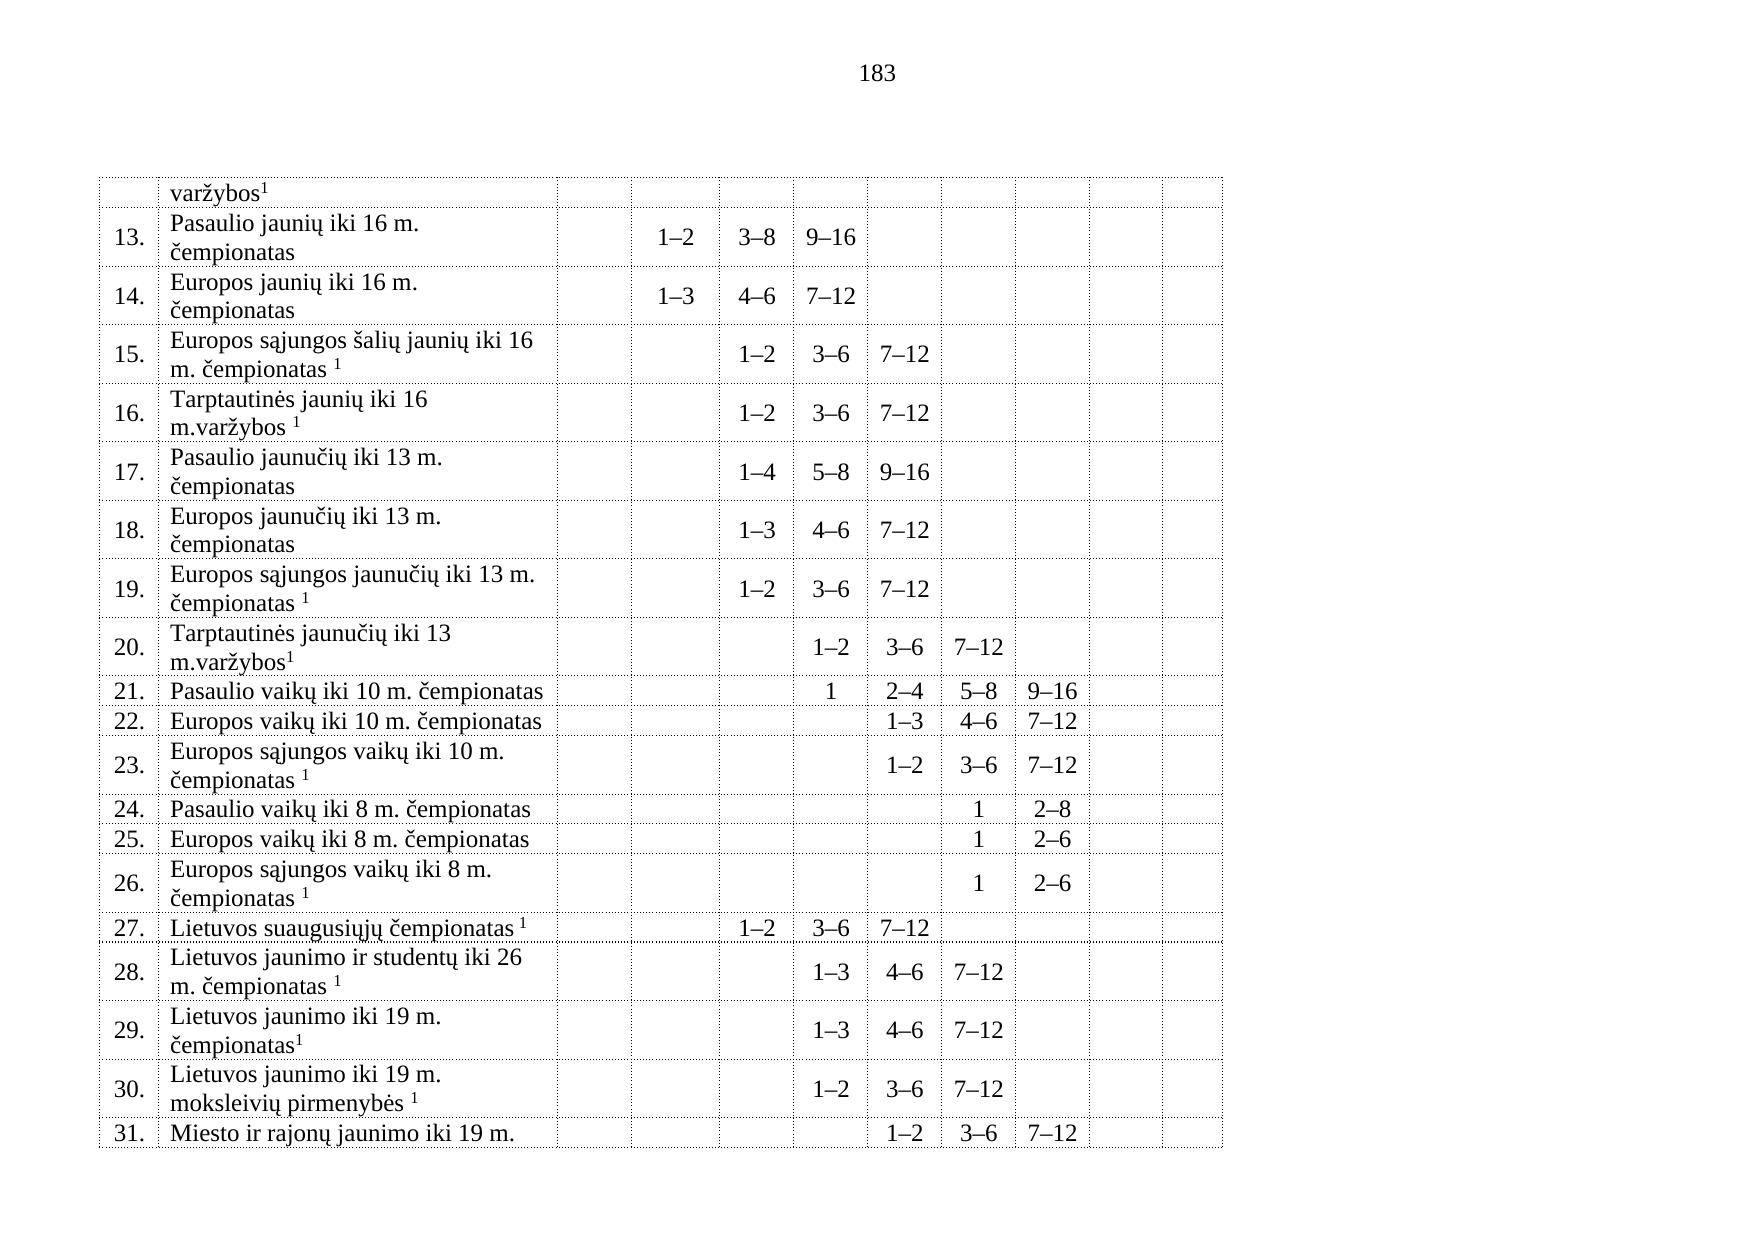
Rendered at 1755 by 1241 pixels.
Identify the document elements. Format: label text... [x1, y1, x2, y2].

table_cell Pasaulio jaunių iki 16 m. čempionatas [159, 207, 557, 266]
table_cell 7–12 [941, 617, 1015, 675]
table_cell [631, 794, 720, 823]
table_cell [1089, 500, 1163, 558]
table_cell [941, 266, 1015, 324]
table_cell [558, 500, 631, 558]
table_cell [720, 675, 794, 705]
table_cell Europos vaikų iki 10 m. čempionatas [159, 705, 557, 735]
table_cell [794, 177, 868, 207]
table_cell [720, 941, 794, 1000]
table_cell [794, 1117, 868, 1147]
table_cell 14. [100, 266, 159, 324]
table_cell [1089, 177, 1163, 207]
table_cell [1163, 853, 1222, 912]
table_cell [100, 177, 159, 207]
table_cell [1089, 324, 1163, 383]
table_cell 1 [794, 675, 868, 705]
table_cell 23. [100, 735, 159, 793]
table_cell [1015, 500, 1089, 558]
table_cell [631, 705, 720, 735]
table_cell 7–12 [941, 1000, 1015, 1058]
table_cell [1015, 912, 1089, 941]
table_cell [1089, 794, 1163, 823]
table_cell [1015, 558, 1089, 617]
table_cell [868, 794, 941, 823]
table_cell [1163, 500, 1222, 558]
table_cell varžybos1 [159, 177, 557, 207]
table_cell [1089, 912, 1163, 941]
table_cell [1163, 675, 1222, 705]
table_cell 7–12 [941, 1059, 1015, 1117]
table_cell 1 [941, 853, 1015, 912]
table_cell 28. [100, 941, 159, 1000]
table_cell Lietuvos jaunimo iki 19 m. moksleivių pirmenybės 1 [159, 1059, 557, 1117]
table_cell 3–6 [794, 383, 868, 441]
table_cell [631, 735, 720, 793]
table_cell 1–2 [868, 735, 941, 793]
table_cell [558, 941, 631, 1000]
table_cell 2–8 [1015, 794, 1089, 823]
table_cell [558, 383, 631, 441]
table_cell [1163, 1117, 1222, 1147]
table_cell Europos sąjungos vaikų iki 8 m. čempionatas 1 [159, 853, 557, 912]
table_cell 1 [941, 823, 1015, 853]
table_cell [720, 705, 794, 735]
table_cell [794, 853, 868, 912]
table_cell 3–6 [941, 735, 1015, 793]
table_cell [794, 823, 868, 853]
table_cell 7–12 [794, 266, 868, 324]
table_cell [794, 794, 868, 823]
table_cell [1089, 383, 1163, 441]
table_cell 7–12 [868, 500, 941, 558]
table_cell [1089, 1059, 1163, 1117]
table_cell [794, 735, 868, 793]
table_cell [720, 1059, 794, 1117]
table_cell 9–16 [1015, 675, 1089, 705]
table_cell [1163, 617, 1222, 675]
table_cell 7–12 [941, 941, 1015, 1000]
table_cell [1015, 324, 1089, 383]
table_cell 27. [100, 912, 159, 941]
table_cell [1015, 1000, 1089, 1058]
table_cell 1–3 [720, 500, 794, 558]
table_cell [1163, 324, 1222, 383]
table_cell 1–4 [720, 441, 794, 500]
table_cell 22. [100, 705, 159, 735]
table_cell [1163, 1059, 1222, 1117]
table_cell [941, 558, 1015, 617]
table_cell [941, 441, 1015, 500]
table_cell [558, 558, 631, 617]
table_cell [558, 266, 631, 324]
table_cell [1015, 1059, 1089, 1117]
table_cell [1163, 207, 1222, 266]
table_cell [1163, 912, 1222, 941]
table_cell [1015, 266, 1089, 324]
table_cell 3–6 [794, 912, 868, 941]
table_cell [558, 912, 631, 941]
table_cell [1089, 1117, 1163, 1147]
table_cell [558, 617, 631, 675]
table_cell 2–6 [1015, 823, 1089, 853]
table_cell 1–2 [794, 617, 868, 675]
table_cell 17. [100, 441, 159, 500]
table_cell [558, 1059, 631, 1117]
table_cell [558, 207, 631, 266]
table_cell 13. [100, 207, 159, 266]
table_cell 7–12 [868, 912, 941, 941]
table_cell 3–6 [941, 1117, 1015, 1147]
table_cell [1163, 383, 1222, 441]
table_cell 7–12 [1015, 735, 1089, 793]
table_cell [1163, 441, 1222, 500]
table_cell [631, 558, 720, 617]
table_cell 21. [100, 675, 159, 705]
table_cell 1–3 [868, 705, 941, 735]
table_cell [941, 324, 1015, 383]
table_cell Miesto ir rajonų jaunimo iki 19 m. [159, 1117, 557, 1147]
table_cell [720, 735, 794, 793]
table_cell Europos sąjungos jaunučių iki 13 m. čempionatas 1 [159, 558, 557, 617]
table_cell [631, 675, 720, 705]
table_cell [720, 1117, 794, 1147]
table_cell 16. [100, 383, 159, 441]
table_cell [631, 941, 720, 1000]
table_cell 1–3 [631, 266, 720, 324]
table_cell Europos vaikų iki 8 m. čempionatas [159, 823, 557, 853]
table_cell Lietuvos suaugusiųjų čempionatas 1 [159, 912, 557, 941]
table_cell [631, 617, 720, 675]
table_cell [1163, 705, 1222, 735]
table_cell [868, 266, 941, 324]
table_cell [1089, 823, 1163, 853]
table_cell Europos sąjungos vaikų iki 10 m. čempionatas 1 [159, 735, 557, 793]
table_cell 24. [100, 794, 159, 823]
table_cell Lietuvos jaunimo ir studentų iki 26 m. čempionatas 1 [159, 941, 557, 1000]
table_cell Pasaulio jaunučių iki 13 m. čempionatas [159, 441, 557, 500]
table_cell Europos sąjungos šalių jaunių iki 16 m. čempionatas 1 [159, 324, 557, 383]
table_cell 30. [100, 1059, 159, 1117]
table_cell [631, 912, 720, 941]
table_cell [941, 207, 1015, 266]
table_cell 3–6 [794, 324, 868, 383]
table_cell 5–8 [941, 675, 1015, 705]
table_cell 1–3 [794, 941, 868, 1000]
table_cell [558, 823, 631, 853]
table_cell 7–12 [1015, 1117, 1089, 1147]
table_cell [1089, 705, 1163, 735]
table_cell 3–6 [868, 617, 941, 675]
table_cell [1163, 266, 1222, 324]
table_cell [1089, 558, 1163, 617]
table_cell [1163, 735, 1222, 793]
table_cell [631, 177, 720, 207]
table_cell Europos jaunių iki 16 m. čempionatas [159, 266, 557, 324]
table_cell 3–6 [794, 558, 868, 617]
table_cell [1089, 441, 1163, 500]
table_cell 1–3 [794, 1000, 868, 1058]
table_cell 15. [100, 324, 159, 383]
table_cell [1163, 794, 1222, 823]
table_cell 4–6 [868, 1000, 941, 1058]
table_cell Tarptautinės jaunių iki 16 m.varžybos 1 [159, 383, 557, 441]
table_cell 25. [100, 823, 159, 853]
table_cell 1–2 [720, 324, 794, 383]
table_cell [868, 177, 941, 207]
table_cell Pasaulio vaikų iki 8 m. čempionatas [159, 794, 557, 823]
table_cell [941, 912, 1015, 941]
table_cell 1–2 [794, 1059, 868, 1117]
table_cell 9–16 [794, 207, 868, 266]
table_cell 4–6 [868, 941, 941, 1000]
table_cell [1163, 177, 1222, 207]
table_cell [631, 1000, 720, 1058]
table_cell 4–6 [941, 705, 1015, 735]
table_cell [1015, 941, 1089, 1000]
table_cell [631, 853, 720, 912]
table_cell [558, 735, 631, 793]
table_cell 1–2 [720, 912, 794, 941]
table_cell [631, 383, 720, 441]
table_cell [868, 853, 941, 912]
table_cell 20. [100, 617, 159, 675]
table_cell 18. [100, 500, 159, 558]
table_cell [1089, 207, 1163, 266]
table_cell [941, 383, 1015, 441]
table_cell [1015, 177, 1089, 207]
table_cell [631, 823, 720, 853]
table_cell 2–6 [1015, 853, 1089, 912]
table_cell 9–16 [868, 441, 941, 500]
table_cell [941, 500, 1015, 558]
table_cell 7–12 [868, 383, 941, 441]
table_cell 3–6 [868, 1059, 941, 1117]
table_cell 1–2 [868, 1117, 941, 1147]
table_cell 2–4 [868, 675, 941, 705]
table_cell [1163, 941, 1222, 1000]
table_cell Tarptautinės jaunučių iki 13 m.varžybos1 [159, 617, 557, 675]
table_cell [1163, 823, 1222, 853]
table_cell [558, 853, 631, 912]
table_cell [631, 441, 720, 500]
table_cell [558, 177, 631, 207]
table_cell [720, 617, 794, 675]
table_cell [941, 177, 1015, 207]
table_cell 1–2 [631, 207, 720, 266]
table_cell 26. [100, 853, 159, 912]
table_cell [631, 1059, 720, 1117]
table_cell [868, 207, 941, 266]
table_cell 31. [100, 1117, 159, 1147]
table_cell [794, 705, 868, 735]
table_cell 1 [941, 794, 1015, 823]
table_cell [1015, 441, 1089, 500]
table_cell [868, 823, 941, 853]
table_cell 4–6 [794, 500, 868, 558]
table_cell 3–8 [720, 207, 794, 266]
table_cell [1015, 207, 1089, 266]
table_cell [1089, 1000, 1163, 1058]
table_cell [1089, 941, 1163, 1000]
table_cell [1089, 735, 1163, 793]
table_cell [720, 177, 794, 207]
table_cell [1015, 383, 1089, 441]
table_cell [631, 500, 720, 558]
table_cell [1163, 1000, 1222, 1058]
table_cell [631, 1117, 720, 1147]
table_cell [631, 324, 720, 383]
table_cell [558, 441, 631, 500]
table_cell 4–6 [720, 266, 794, 324]
table_cell 5–8 [794, 441, 868, 500]
table_cell 29. [100, 1000, 159, 1058]
table_cell [558, 794, 631, 823]
table_cell 7–12 [1015, 705, 1089, 735]
table_cell Europos jaunučių iki 13 m. čempionatas [159, 500, 557, 558]
table_cell [1163, 558, 1222, 617]
table_cell [1089, 853, 1163, 912]
table_cell 7–12 [868, 324, 941, 383]
table_cell [558, 705, 631, 735]
table_cell [720, 823, 794, 853]
table_cell [720, 853, 794, 912]
table_cell Lietuvos jaunimo iki 19 m. čempionatas1 [159, 1000, 557, 1058]
table_cell [720, 794, 794, 823]
table_cell [558, 675, 631, 705]
table_cell 19. [100, 558, 159, 617]
table_cell [1089, 617, 1163, 675]
table_cell [1015, 617, 1089, 675]
table_cell [558, 1117, 631, 1147]
table_cell 7–12 [868, 558, 941, 617]
table_cell [1089, 266, 1163, 324]
table_cell [558, 1000, 631, 1058]
table_cell [1089, 675, 1163, 705]
table_cell [720, 1000, 794, 1058]
table_cell [558, 324, 631, 383]
table_cell 1–2 [720, 383, 794, 441]
table_cell Pasaulio vaikų iki 10 m. čempionatas [159, 675, 557, 705]
table_cell 1–2 [720, 558, 794, 617]
